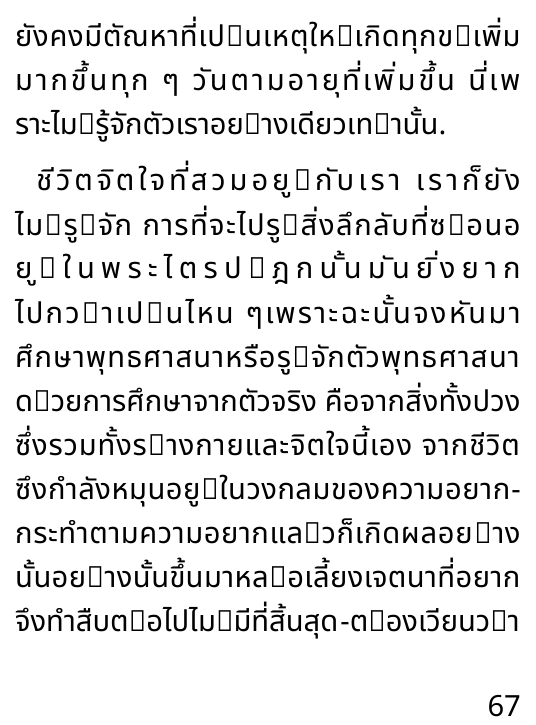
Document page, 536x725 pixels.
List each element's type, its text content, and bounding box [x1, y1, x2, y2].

text ยังคงมีตัณหาที่เปนเหตุใหเกิดทุกขเพิ่มมากขึ้นทุก ๆ วันตามอายุที่เพิ่มขึ้น นี่เพราะไมรู้จักตัวเราอยางเดียวเทานั้น. [15, 15, 521, 147]
text ชีวิตจิตใจที่สวมอยูกับเรา เราก็ยังไมรูจัก การที่จะไปรูสิ่งลึกลับที่ซอนอยูในพระไตรปฎกนั้นมันยิ่งยากไปกวาเปนไหน ๆเพราะฉะนั้นจงหันมาศึกษาพุทธศาสนาหรือรูจักตัวพุทธศาสนาดวยการศึกษาจากตัวจริง คือจากสิ่งทั้งปวงซึ่งรวมทั้งรางกายและจิตใจนี้เอง จากชีวิตซึงกําลังหมุนอยูในวงกลมของความอยาก-กระทําตามความอยากแลวก็เกิดผลอยางนั้นอยางนั้นขึ้นมาหลอเลี้ยงเจตนาที่อยากจึงทําสืบตอไปไมมีที่สิ้นสุด-ตองเวียนวา [15, 160, 521, 645]
